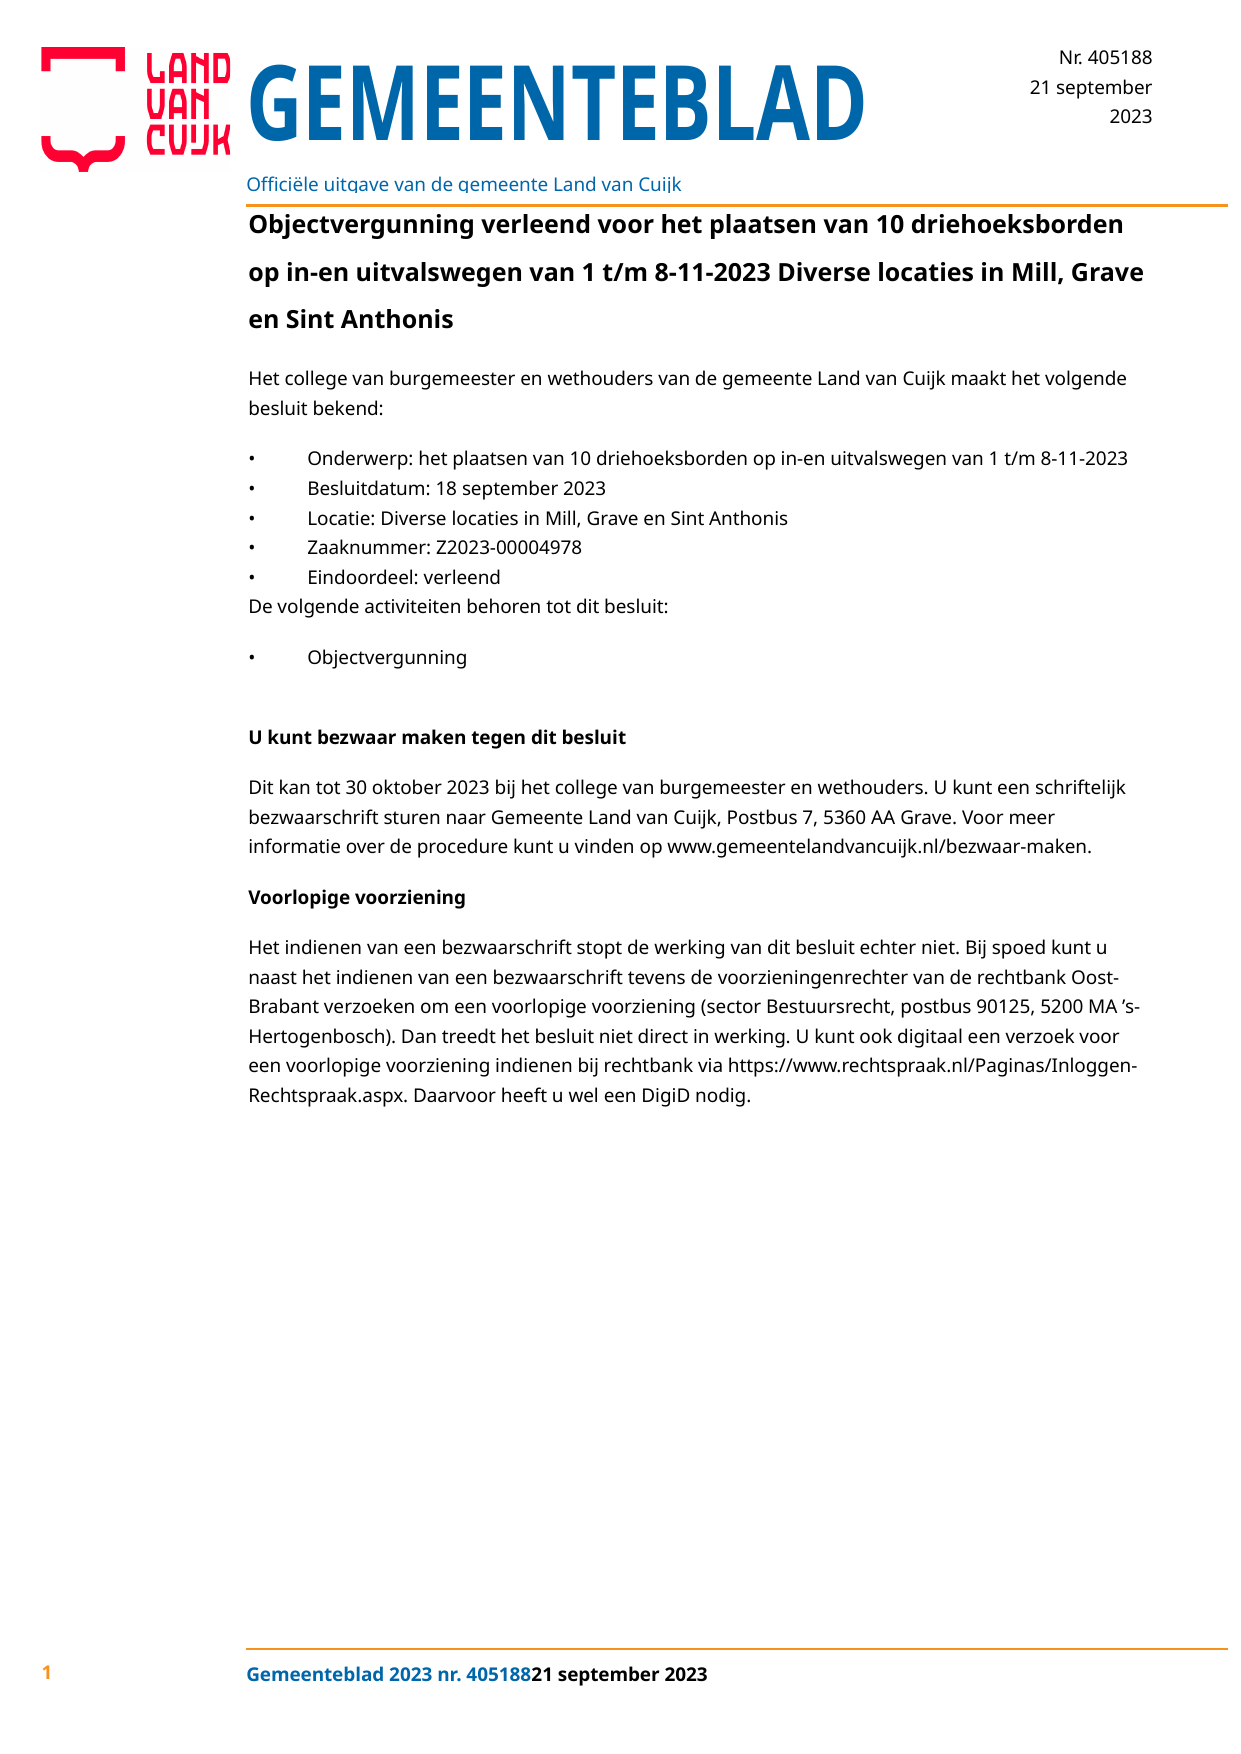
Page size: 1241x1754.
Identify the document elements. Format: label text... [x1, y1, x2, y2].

list Zaaknummer: Z2023-00004978 [248, 534, 1152, 560]
list Onderwerp: het plaatsen van 10 driehoeksborden op in-en uitvalswegen van 1 t/m 8-11-2023 [248, 446, 1152, 471]
text Objectvergunning verleend voor het plaatsen van 10 driehoeksborden op in-en uitvalswegen van 1 t/m 8-11-2023 Diverse locaties in Mill, Grave en Sint Anthonis [248, 207, 1152, 336]
text Voorlopige voorziening [248, 884, 1152, 909]
picture [41, 47, 231, 172]
text De volgende activiteiten behoren tot dit besluit: [248, 593, 1152, 619]
text Het college van burgemeester en wethouders van de gemeente Land van Cuijk maakt het volgende besluit bekend: [248, 366, 1152, 421]
text Het indienen van een bezwaarschrift stopt de werking van dit besluit echter niet. Bij spoed kunt u naast het indienen van een bezwaarschrift tevens de voorzieningenrechter van de rechtbank Oost-Brabant verzoeken om een voorlopige voorziening (sector Bestuursrecht, postbus 90125, 5200 MA ’s-Hertogenbosch). Dan treedt het besluit niet direct in werking. U kunt ook digitaal een verzoek voor een voorlopige voorziening indienen bij rechtbank via https://www.rechtspraak.nl/Paginas/Inloggen-Rechtspraak.aspx. Daarvoor heeft u wel een DigiD nodig. [248, 934, 1152, 1108]
text Dit kan tot 30 oktober 2023 bij het college van burgemeester en wethouders. U kunt een schriftelijk bezwaarschrift sturen naar Gemeente Land van Cuijk, Postbus 7, 5360 AA Grave. Voor meer informatie over de procedure kunt u vinden op www.gemeentelandvancuijk.nl/bezwaar-maken. [248, 774, 1152, 859]
list Locatie: Diverse locaties in Mill, Grave en Sint Anthonis [248, 505, 1152, 530]
list Eindoordeel: verleend [248, 564, 1152, 589]
list Besluitdatum: 18 september 2023 [248, 475, 1152, 501]
text U kunt bezwaar maken tegen dit besluit [248, 724, 1152, 749]
list Objectvergunning [248, 644, 1152, 669]
